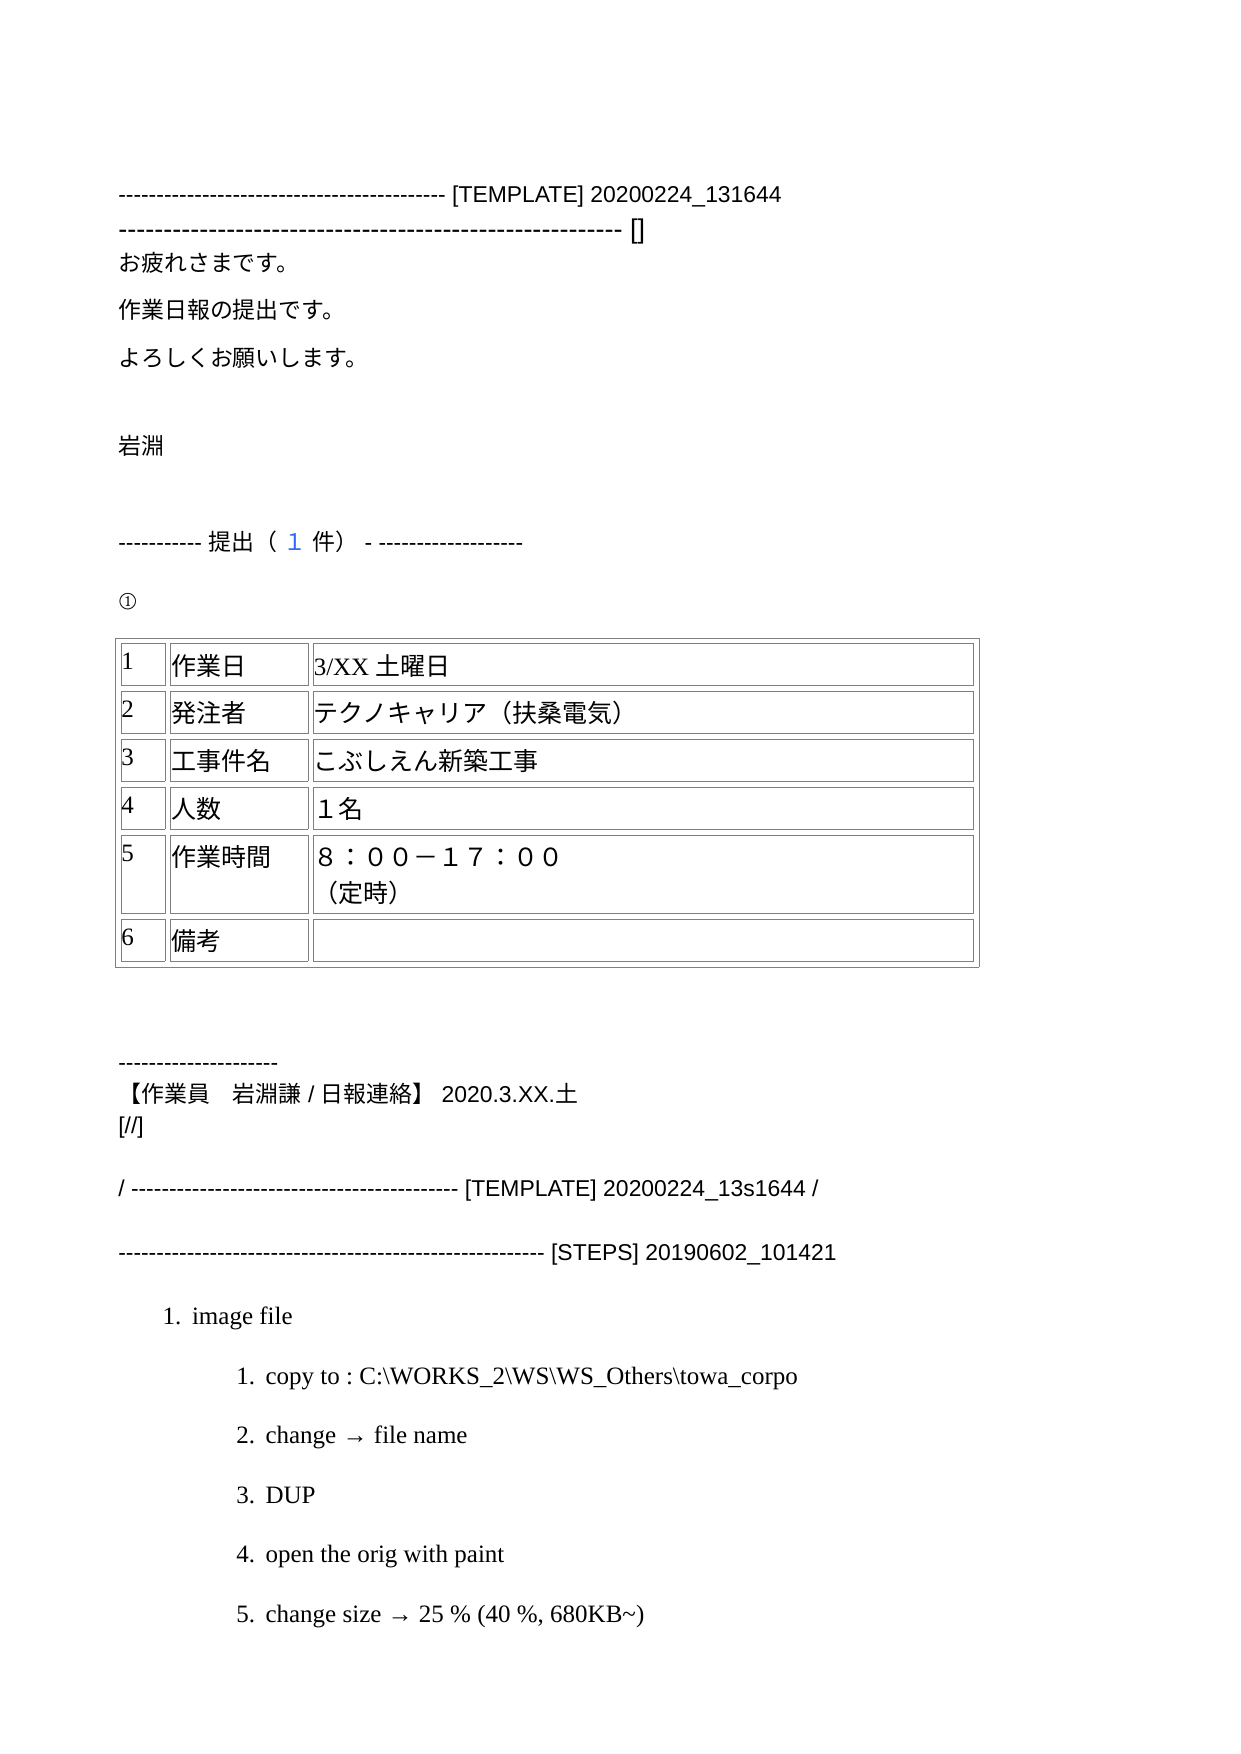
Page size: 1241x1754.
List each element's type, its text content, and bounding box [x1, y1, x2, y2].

table_cell 作業時間 [168, 829, 310, 913]
text 【作業員 岩淵謙 / 日報連絡】 2020.3.XX.土 [118, 1081, 1122, 1107]
table_header 3/XX 土曜日 [310, 639, 976, 685]
table_cell [314, 920, 973, 961]
list image file [162, 1301, 1122, 1330]
table_cell テクノキャリア（扶桑電気） [310, 685, 976, 733]
text お疲れさまです。 [118, 250, 1122, 277]
list change size → 25 % (40 %, 680KB~) [236, 1599, 1122, 1627]
text ----------- 提出（ １ 件） - ------------------- [118, 521, 1122, 557]
table_cell １名 [310, 781, 976, 829]
table_cell ８：００－１７：００ （定時） [310, 829, 976, 913]
table_cell 6 [118, 913, 168, 961]
table_header 作業日 [168, 639, 310, 685]
list open the orig with paint [236, 1539, 1122, 1568]
text --------------------- [118, 1049, 1122, 1075]
table_cell 発注者 [168, 685, 310, 733]
table_cell 5 [118, 829, 168, 913]
text -------------------------------------------------------- [STEPS] 20190602_101421 [118, 1238, 1122, 1265]
text 岩淵 [118, 433, 1122, 459]
table_cell 備考 [168, 913, 310, 961]
table_cell こぶしえん新築工事 [310, 733, 976, 781]
table_cell 4 [118, 781, 168, 829]
table_cell 3 [118, 733, 168, 781]
text ① [118, 586, 1122, 615]
text [//] [118, 1112, 1122, 1138]
list DUP [236, 1480, 1122, 1508]
table_cell 2 [118, 685, 168, 733]
list copy to : C:\WORKS_2\WS\WS_Others\towa_corpo [236, 1361, 1122, 1389]
list change → file name [236, 1420, 1122, 1449]
table_cell 工事件名 [168, 733, 310, 781]
text / ------------------------------------------- [TEMPLATE] 20200224_13s1644 / [118, 1175, 1122, 1202]
text よろしくお願いします。 [118, 344, 1122, 371]
text ------------------------------------------- [TEMPLATE] 20200224_131644 [118, 181, 1122, 208]
table_cell [310, 913, 976, 961]
text 作業日報の提出です。 [118, 297, 1122, 324]
table_cell 人数 [168, 781, 310, 829]
text -------------------------------------------------------- [] [118, 213, 1122, 244]
table_header 1 [118, 639, 168, 685]
